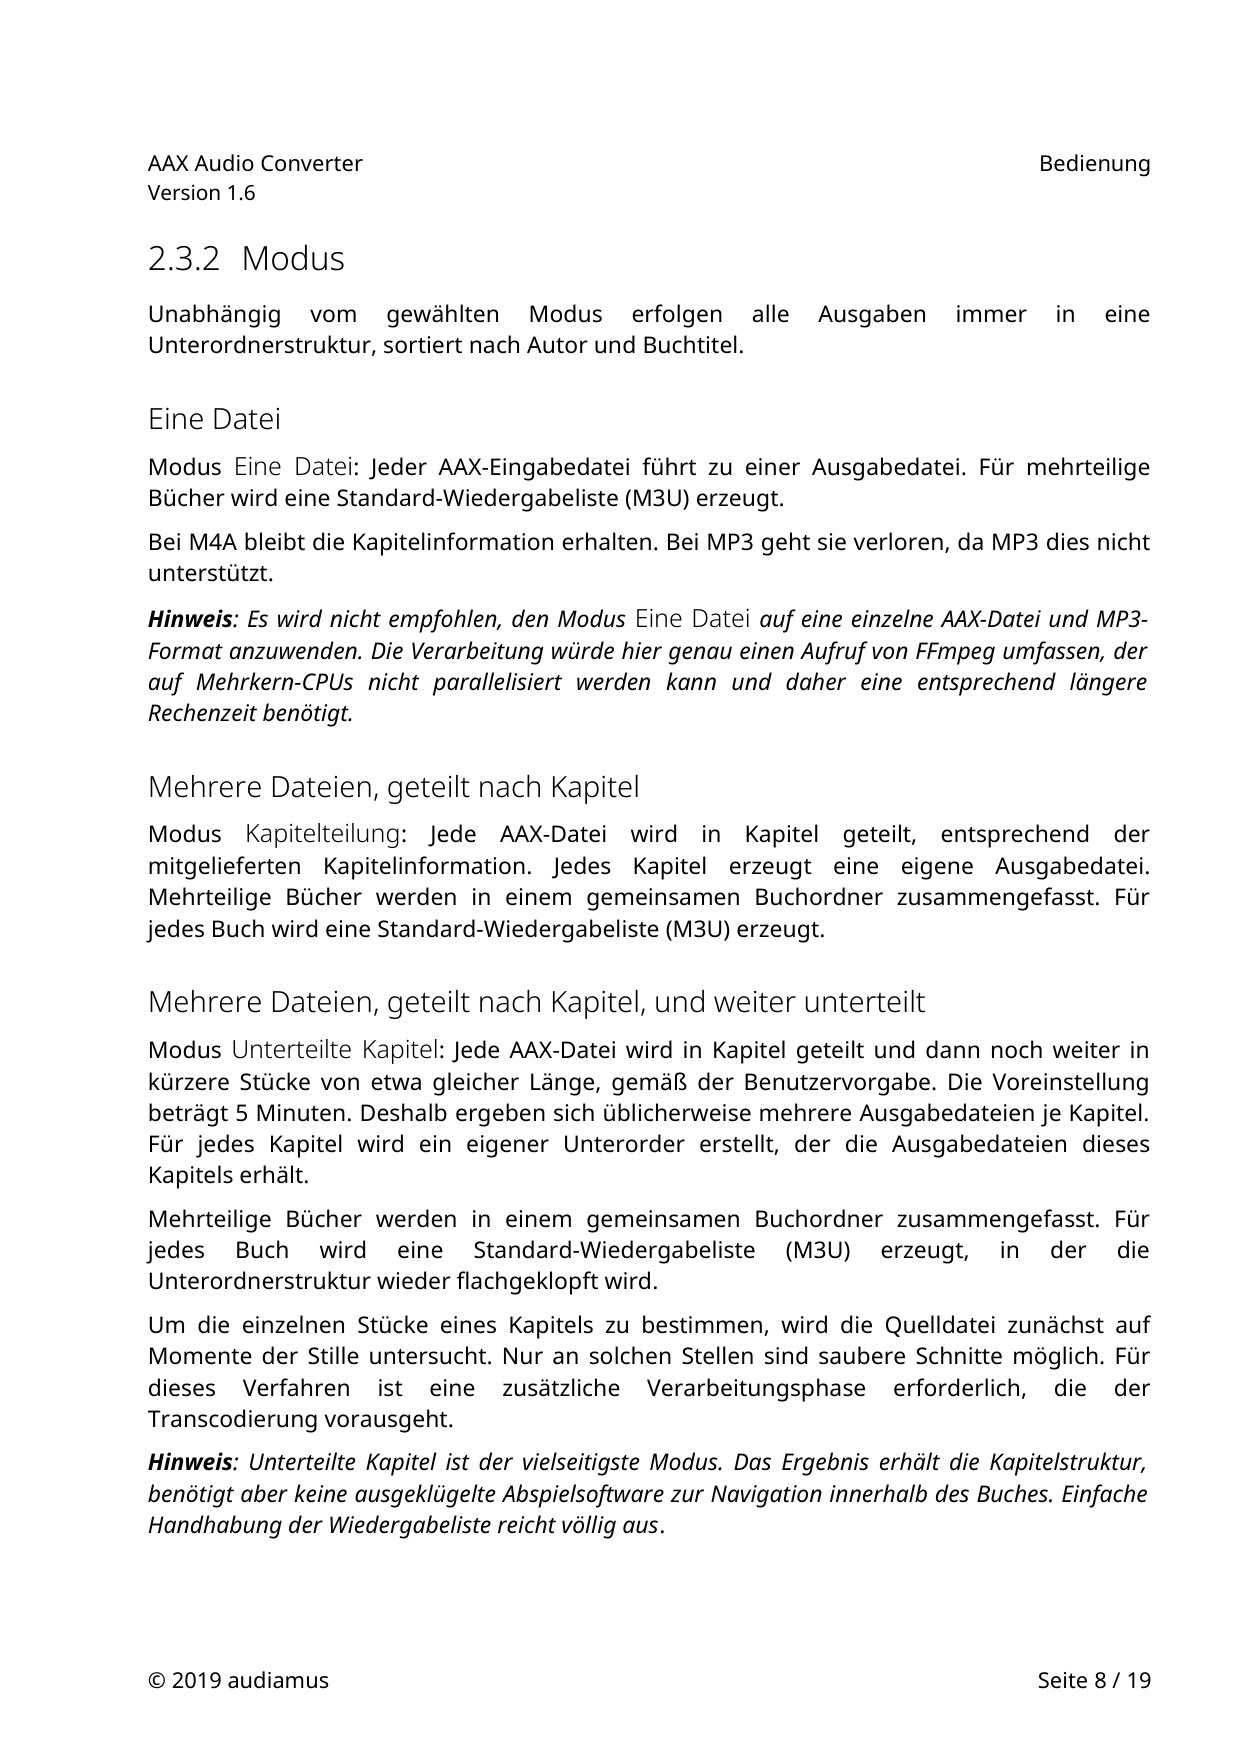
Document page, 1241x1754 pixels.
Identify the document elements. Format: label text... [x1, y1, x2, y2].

text Modus Unterteilte Kapitel: Jede AAX-Datei wird in Kapitel geteilt und dann noch weiter in kürzere Stücke von etwa gleicher Länge, gemäß der Benutzervorgabe. Die Voreinstellung beträgt 5 Minuten. Deshalb ergeben sich üblicherweise mehrere Ausgabedateien je Kapitel. Für jedes Kapitel wird ein eigener Unterorder erstellt, der die Ausgabedateien dieses Kapitels erhält. [148, 1031, 1152, 1190]
text Modus Eine Datei: Jeder AAX-Eingabedatei führt zu einer Ausgabedatei. Für mehrteilige Bücher wird eine Standard-Wiedergabeliste (M3U) erzeugt. [148, 448, 1152, 513]
text Modus Kapitelteilung: Jede AAX-Datei wird in Kapitel geteilt, entsprechend der mitgelieferten Kapitelinformation. Jedes Kapitel erzeugt eine eigene Ausgabedatei. Mehrteilige Bücher werden in einem gemeinsamen Buchordner zusammengefasst. Für jedes Buch wird eine Standard-Wiedergabeliste (M3U) erzeugt. [148, 816, 1152, 944]
text Hinweis: Unterteilte Kapitel ist der vielseitigste Modus. Das Ergebnis erhält die Kapitelstruktur, benötigt aber keine ausgeklügelte Abspielsoftware zur Navigation innerhalb des Buches. Einfache Handhabung der Wiedergabeliste reicht völlig aus. [148, 1446, 1152, 1540]
subtitle Mehrere Dateien, geteilt nach Kapitel [148, 766, 1152, 806]
subtitle Mehrere Dateien, geteilt nach Kapitel, und weiter unterteilt [148, 981, 1152, 1021]
subtitle Eine Datei [148, 398, 1152, 438]
subtitle Modus [148, 235, 1152, 281]
text Unabhängig vom gewählten Modus erfolgen alle Ausgaben immer in eine Unterordnerstruktur, sortiert nach Autor und Buchtitel. [148, 298, 1152, 361]
text Um die einzelnen Stücke eines Kapitels zu bestimmen, wird die Quelldatei zunächst auf Momente der Stille untersucht. Nur an solchen Stellen sind saubere Schnitte möglich. Für dieses Verfahren ist eine zusätzliche Verarbeitungsphase erforderlich, die der Transcodierung vorausgeht. [148, 1309, 1152, 1434]
text Bei M4A bleibt die Kapitelinformation erhalten. Bei MP3 geht sie verloren, da MP3 dies nicht unterstützt. [148, 526, 1152, 588]
text Mehrteilige Bücher werden in einem gemeinsamen Buchordner zusammengefasst. Für jedes Buch wird eine Standard-Wiedergabeliste (M3U) erzeugt, in der die Unterordnerstruktur wieder flachgeklopft wird. [148, 1203, 1152, 1297]
text Hinweis: Es wird nicht empfohlen, den Modus Eine Datei auf eine einzelne AAX-Datei und MP3-Format anzuwenden. Die Verarbeitung würde hier genau einen Aufruf von FFmpeg umfassen, der auf Mehrkern-CPUs nicht parallelisiert werden kann und daher eine entsprechend längere Rechenzeit benötigt. [148, 601, 1152, 728]
